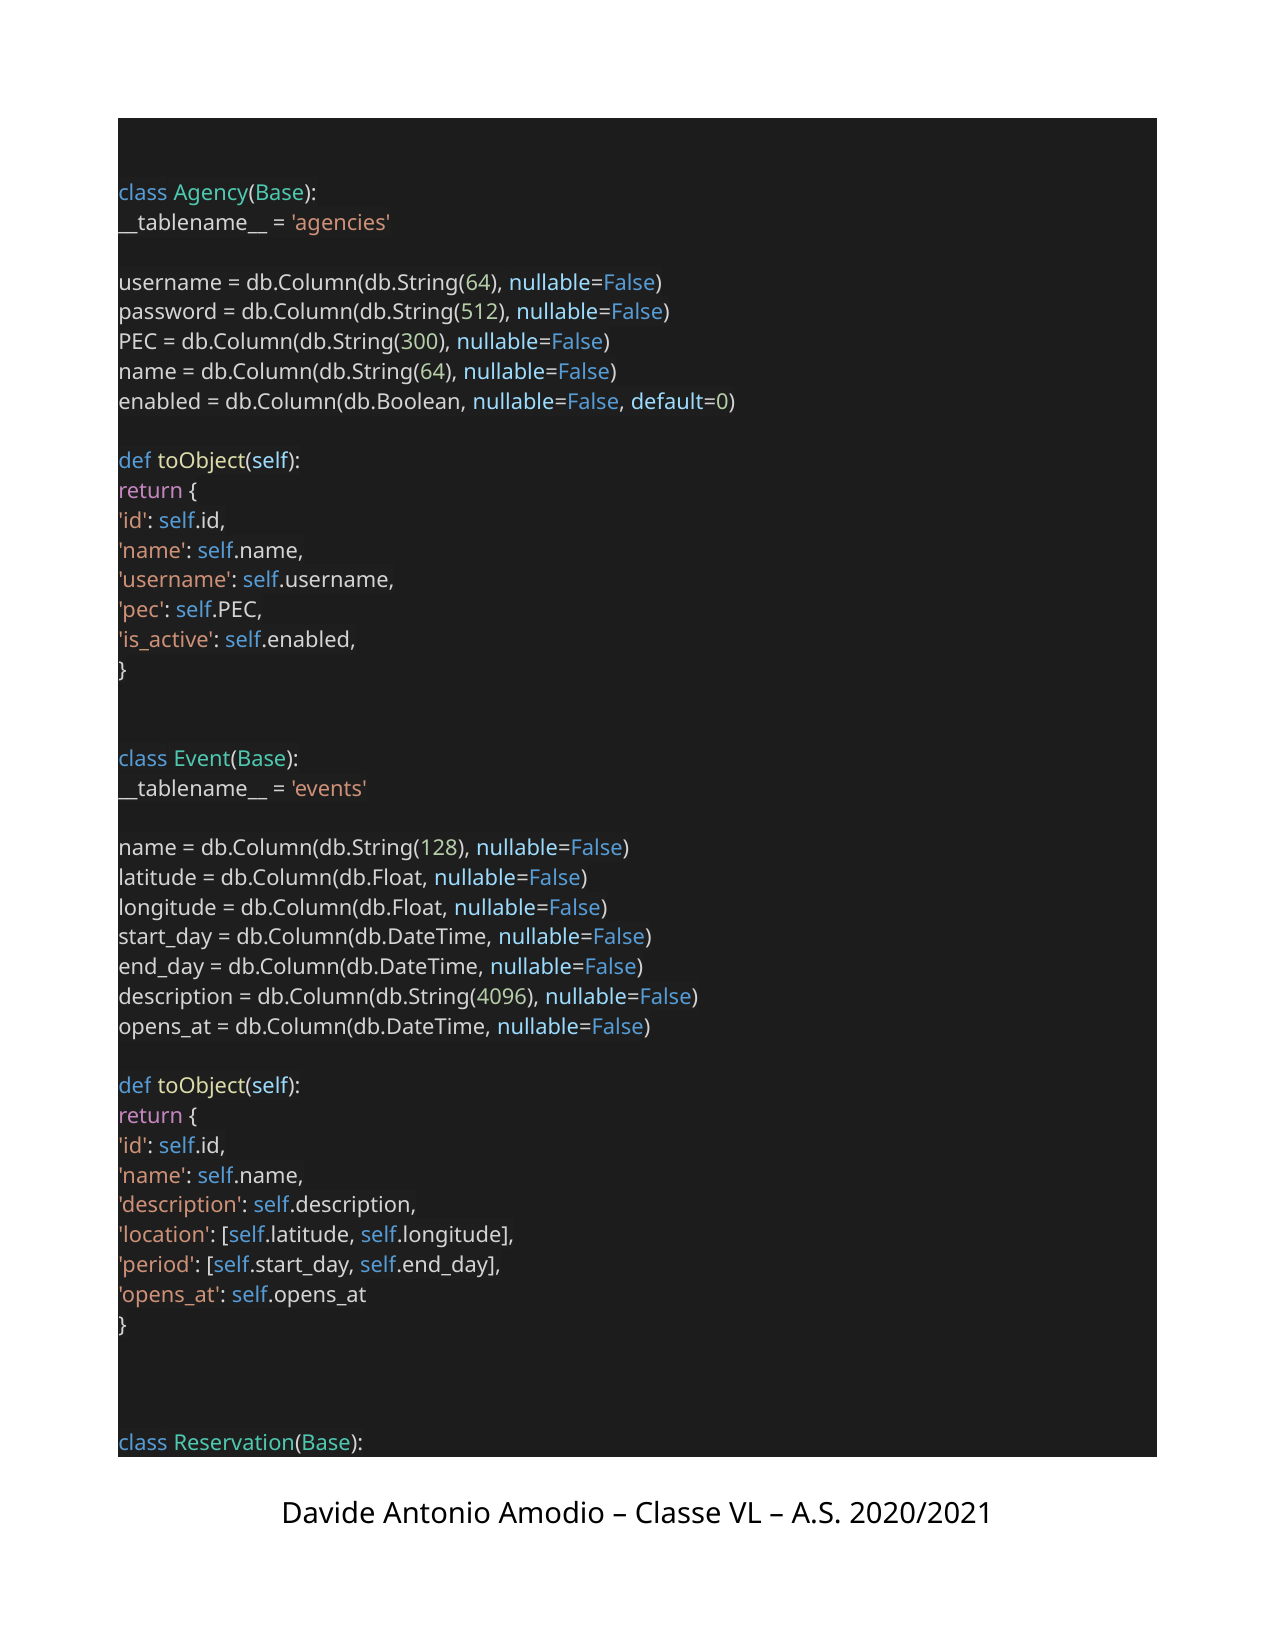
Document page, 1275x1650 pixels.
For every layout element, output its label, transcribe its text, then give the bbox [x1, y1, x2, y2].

table_header class Agency(Base): __tablename__ = 'agencies' username = db.Column(db.String(64), nullable=False) password = db.Column(db.String(512), nullable=False) PEC = db.Column(db.String(300), nullable=False) name = db.Column(db.String(64), nullable=False) enabled = db.Column(db.Boolean, nullable=False, default=0) def toObject(self): return { 'id': self.id, 'name': self.name, 'username': self.username, 'pec': self.PEC, 'is_active': self.enabled, } class Event(Base): __tablename__ = 'events' name = db.Column(db.String(128), nullable=False) latitude = db.Column(db.Float, nullable=False) longitude = db.Column(db.Float, nullable=False) start_day = db.Column(db.DateTime, nullable=False) end_day = db.Column(db.DateTime, nullable=False) description = db.Column(db.String(4096), nullable=False) opens_at = db.Column(db.DateTime, nullable=False) def toObject(self): return { 'id': self.id, 'name': self.name, 'description': self.description, 'location': [self.latitude, self.longitude], 'period': [self.start_day, self.end_day], 'opens_at': self.opens_at } class Reservation(Base): [118, 118, 1157, 1457]
